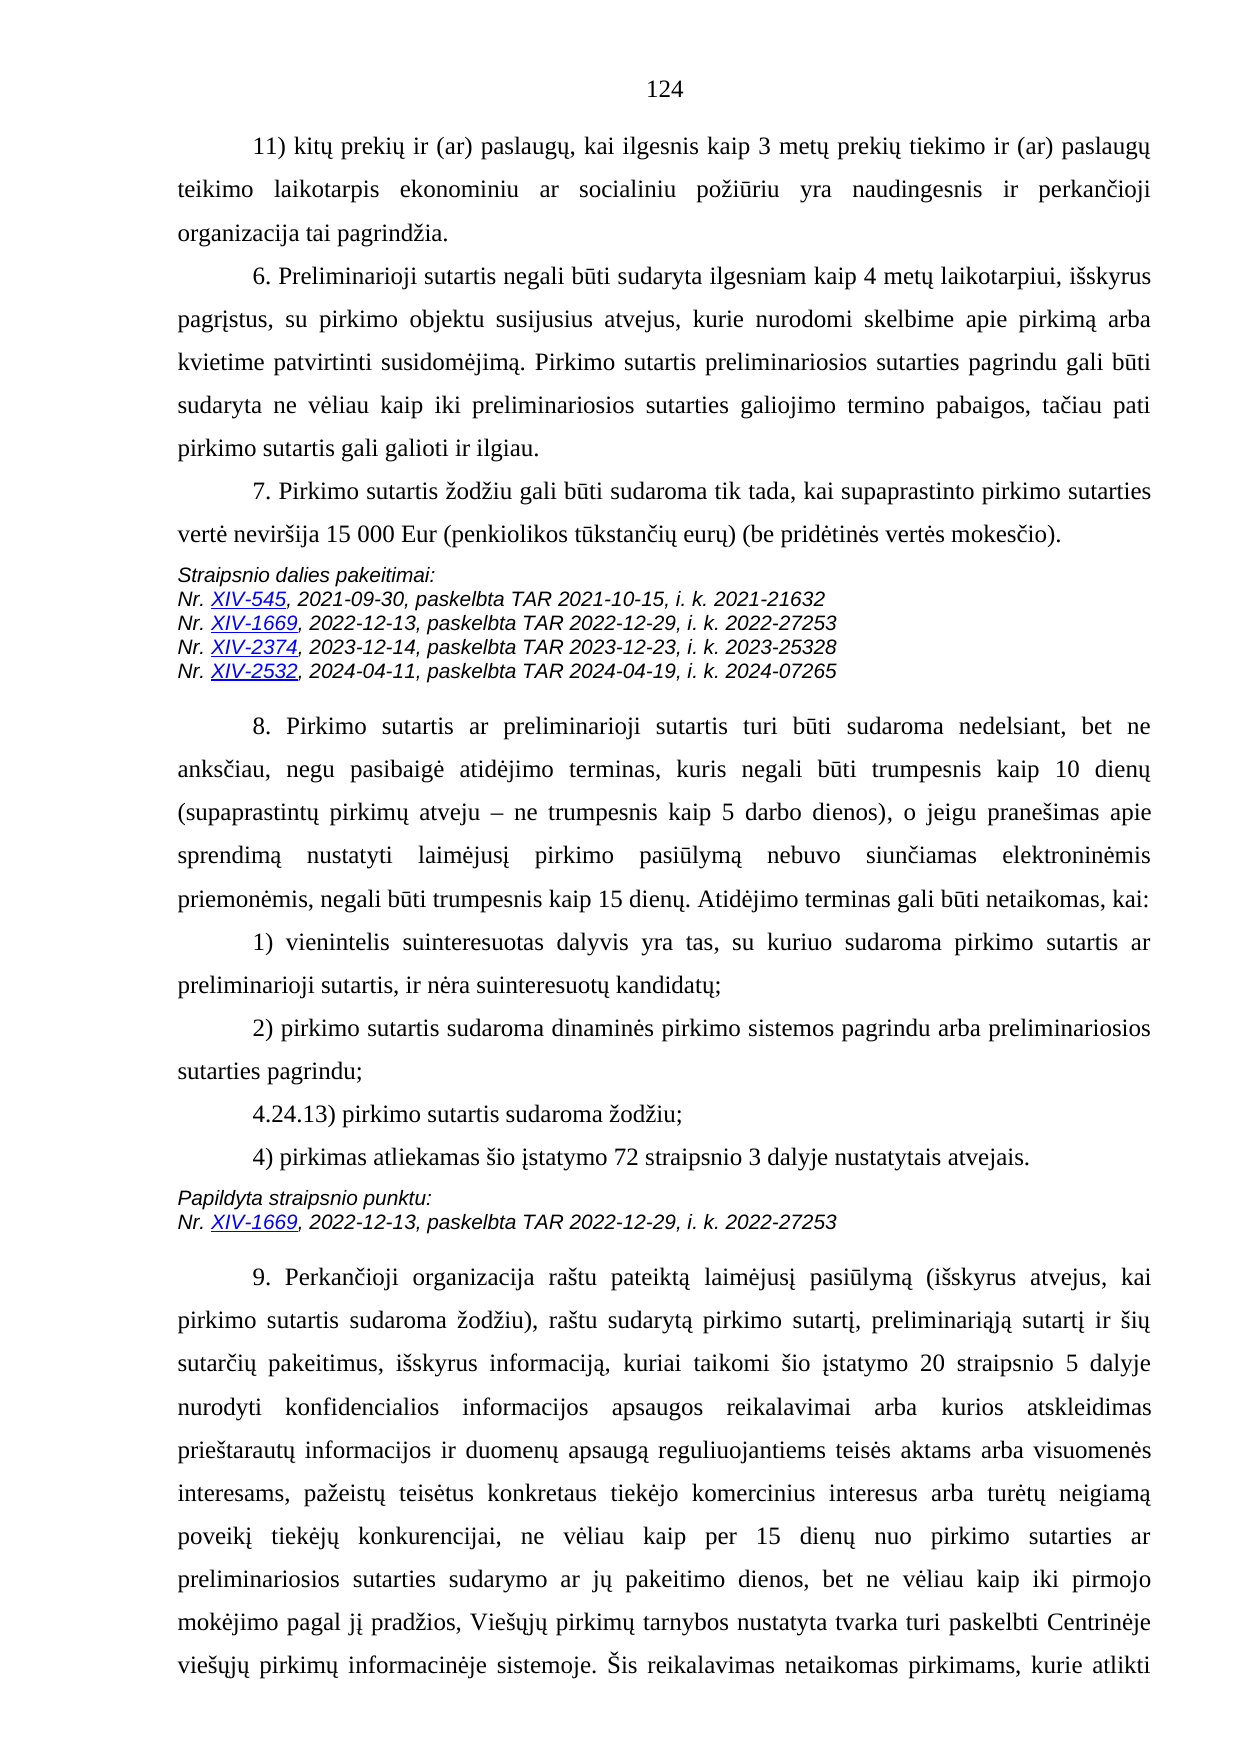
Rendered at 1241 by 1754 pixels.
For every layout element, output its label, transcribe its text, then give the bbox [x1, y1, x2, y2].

text Nr. XIV-545, 2021-09-30, paskelbta TAR 2021-10-15, i. k. 2021-21632 [177, 587, 1152, 611]
text Straipsnio dalies pakeitimai: [177, 563, 1152, 587]
text Nr. XIV-1669, 2022-12-13, paskelbta TAR 2022-12-29, i. k. 2022-27253 [177, 611, 1152, 634]
subtitle 3) pirkimo sutartis sudaroma žodžiu; [177, 1099, 1152, 1128]
text 4) pirkimas atliekamas šio įstatymo 72 straipsnio 3 dalyje nustatytais atvejais. [177, 1142, 1152, 1171]
text 1) vienintelis suinteresuotas dalyvis yra tas, su kuriuo sudaroma pirkimo sutartis ar preliminarioji sutartis, ir nėra suinteresuotų kandidatų; [177, 927, 1152, 999]
text 9. Perkančioji organizacija raštu pateiktą laimėjusį pasiūlymą (išskyrus atvejus, kai pirkimo sutartis sudaroma žodžiu), raštu sudarytą pirkimo sutartį, preliminariąją sutartį ir šių sutarčių pakeitimus, išskyrus informaciją, kuriai taikomi šio įstatymo 20 straipsnio 5 dalyje nurodyti konfidencialios informacijos apsaugos reikalavimai arba kurios atskleidimas prieštarautų informacijos ir duomenų apsaugą reguliuojantiems teisės aktams arba visuomenės interesams, pažeistų teisėtus konkretaus tiekėjo komercinius interesus arba turėtų neigiamą poveikį tiekėjų konkurencijai, ne vėliau kaip per 15 dienų nuo pirkimo sutarties ar preliminariosios sutarties sudarymo ar jų pakeitimo dienos, bet ne vėliau kaip iki pirmojo mokėjimo pagal jį pradžios, Viešųjų pirkimų tarnybos nustatyta tvarka turi paskelbti Centrinėje viešųjų pirkimų informacinėje sistemoje. Šis reikalavimas netaikomas pirkimams, kurie atlikti [177, 1262, 1152, 1679]
text 7. Pirkimo sutartis žodžiu gali būti sudaroma tik tada, kai supaprastinto pirkimo sutarties vertė neviršija 15 000 Eur (penkiolikos tūkstančių eurų) (be pridėtinės vertės mokesčio). [177, 476, 1152, 548]
text Nr. XIV-1669, 2022-12-13, paskelbta TAR 2022-12-29, i. k. 2022-27253 [177, 1209, 1152, 1233]
text 8. Pirkimo sutartis ar preliminarioji sutartis turi būti sudaroma nedelsiant, bet ne anksčiau, negu pasibaigė atidėjimo terminas, kuris negali būti trumpesnis kaip 10 dienų (supaprastintų pirkimų atveju – ne trumpesnis kaip 5 darbo dienos), o jeigu pranešimas apie sprendimą nustatyti laimėjusį pirkimo pasiūlymą nebuvo siunčiamas elektroninėmis priemonėmis, negali būti trumpesnis kaip 15 dienų. Atidėjimo terminas gali būti netaikomas, kai: [177, 711, 1152, 912]
text Nr. XIV-2532, 2024-04-11, paskelbta TAR 2024-04-19, i. k. 2024-07265 [177, 658, 1152, 682]
text 6. Preliminarioji sutartis negali būti sudaryta ilgesniam kaip 4 metų laikotarpiui, išskyrus pagrįstus, su pirkimo objektu susijusius atvejus, kurie nurodomi skelbime apie pirkimą arba kvietime patvirtinti susidomėjimą. Pirkimo sutartis preliminariosios sutarties pagrindu gali būti sudaryta ne vėliau kaip iki preliminariosios sutarties galiojimo termino pabaigos, tačiau pati pirkimo sutartis gali galioti ir ilgiau. [177, 261, 1152, 462]
text Papildyta straipsnio punktu: [177, 1186, 1152, 1209]
text 11) kitų prekių ir (ar) paslaugų, kai ilgesnis kaip 3 metų prekių tiekimo ir (ar) paslaugų teikimo laikotarpis ekonominiu ar socialiniu požiūriu yra naudingesnis ir perkančioji organizacija tai pagrindžia. [177, 131, 1152, 246]
text Nr. XIV-2374, 2023-12-14, paskelbta TAR 2023-12-23, i. k. 2023-25328 [177, 634, 1152, 658]
text 2) pirkimo sutartis sudaroma dinaminės pirkimo sistemos pagrindu arba preliminariosios sutarties pagrindu; [177, 1013, 1152, 1085]
